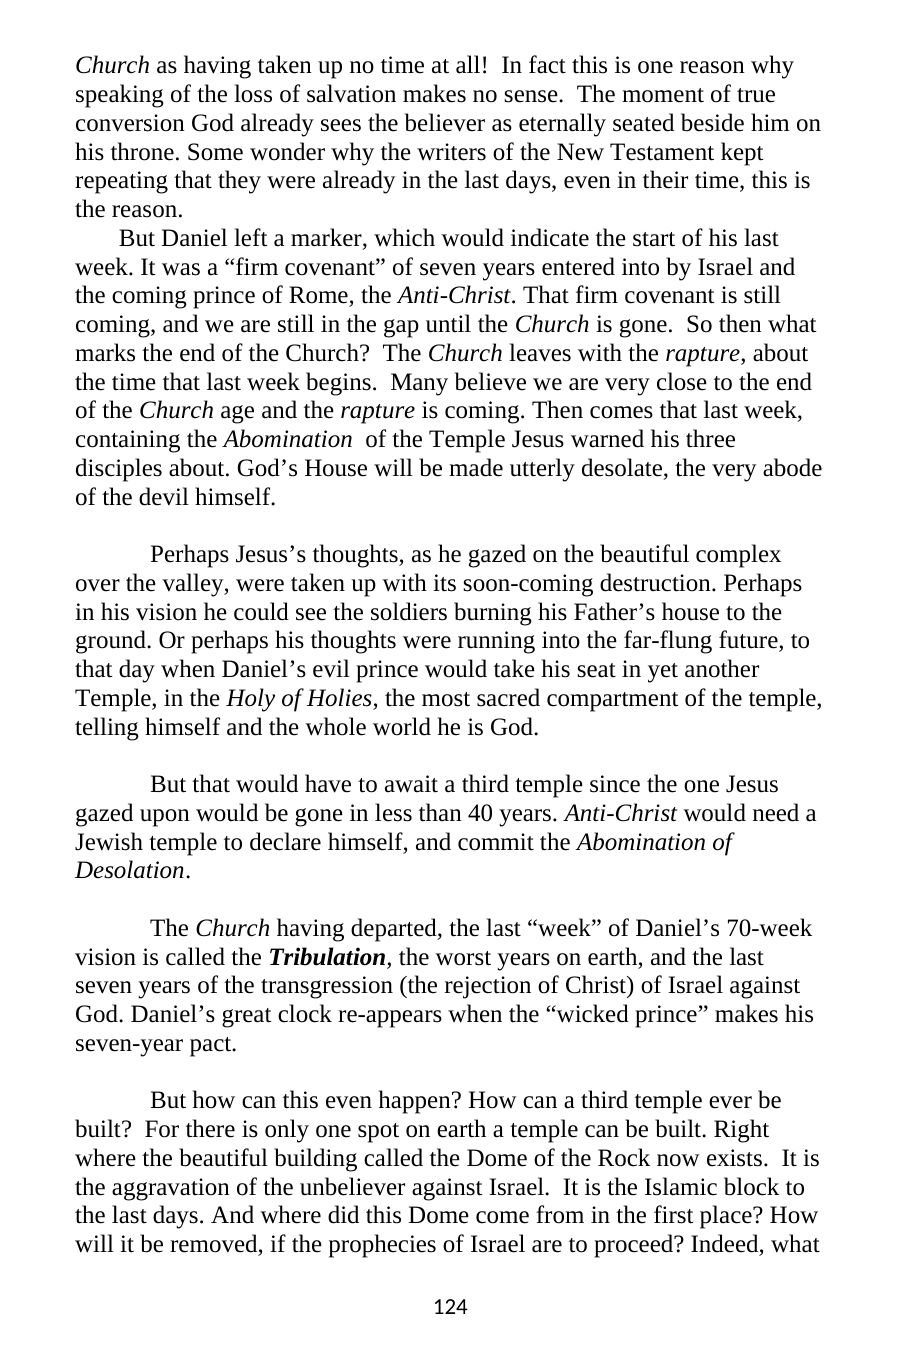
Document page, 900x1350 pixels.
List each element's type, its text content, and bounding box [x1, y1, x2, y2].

text The Church having departed, the last “week” of Daniel’s 70-week vision is called the Tribulation, the worst years on earth, and the last seven years of the transgression (the rejection of Christ) of Israel against God. Daniel’s great clock re-appears when the “wicked prince” makes his seven-year pact. [75, 913, 825, 1057]
text But how can this even happen? How can a third temple ever be built? For there is only one spot on earth a temple can be built. Right where the beautiful building called the Dome of the Rock now exists. It is the aggravation of the unbeliever against Israel. It is the Islamic block to the last days. And where did this Dome come from in the first place? How will it be removed, if the prophecies of Israel are to proceed? Indeed, what [75, 1086, 825, 1258]
text Church as having taken up no time at all! In fact this is one reason why speaking of the loss of salvation makes no sense. The moment of true conversion God already sees the believer as eternally seated beside him on his throne. Some wonder why the writers of the New Testament kept repeating that they were already in the last days, even in their time, this is the reason. [75, 51, 825, 223]
text Perhaps Jesus’s thoughts, as he gazed on the beautiful complex over the valley, were taken up with its soon-coming destruction. Perhaps in his vision he could see the soldiers burning his Father’s house to the ground. Or perhaps his thoughts were running into the far-flung future, to that day when Daniel’s evil prince would take his seat in yet another Temple, in the Holy of Holies, the most sacred compartment of the temple, telling himself and the whole world he is God. [75, 539, 825, 741]
text But that would have to await a third temple since the one Jesus gazed upon would be gone in less than 40 years. Anti-Christ would need a Jewish temple to declare himself, and commit the Abomination of Desolation. [75, 769, 825, 884]
text But Daniel left a marker, which would indicate the start of his last week. It was a “firm covenant” of seven years entered into by Israel and the coming prince of Rome, the Anti-Christ. That firm covenant is still coming, and we are still in the gap until the Church is gone. So then what marks the end of the Church? The Church leaves with the rapture, about the time that last week begins. Many believe we are very close to the end of the Church age and the rapture is coming. Then comes that last week, containing the Abomination of the Temple Jesus warned his three disciples about. God’s House will be made utterly desolate, the very abode of the devil himself. [75, 223, 825, 511]
